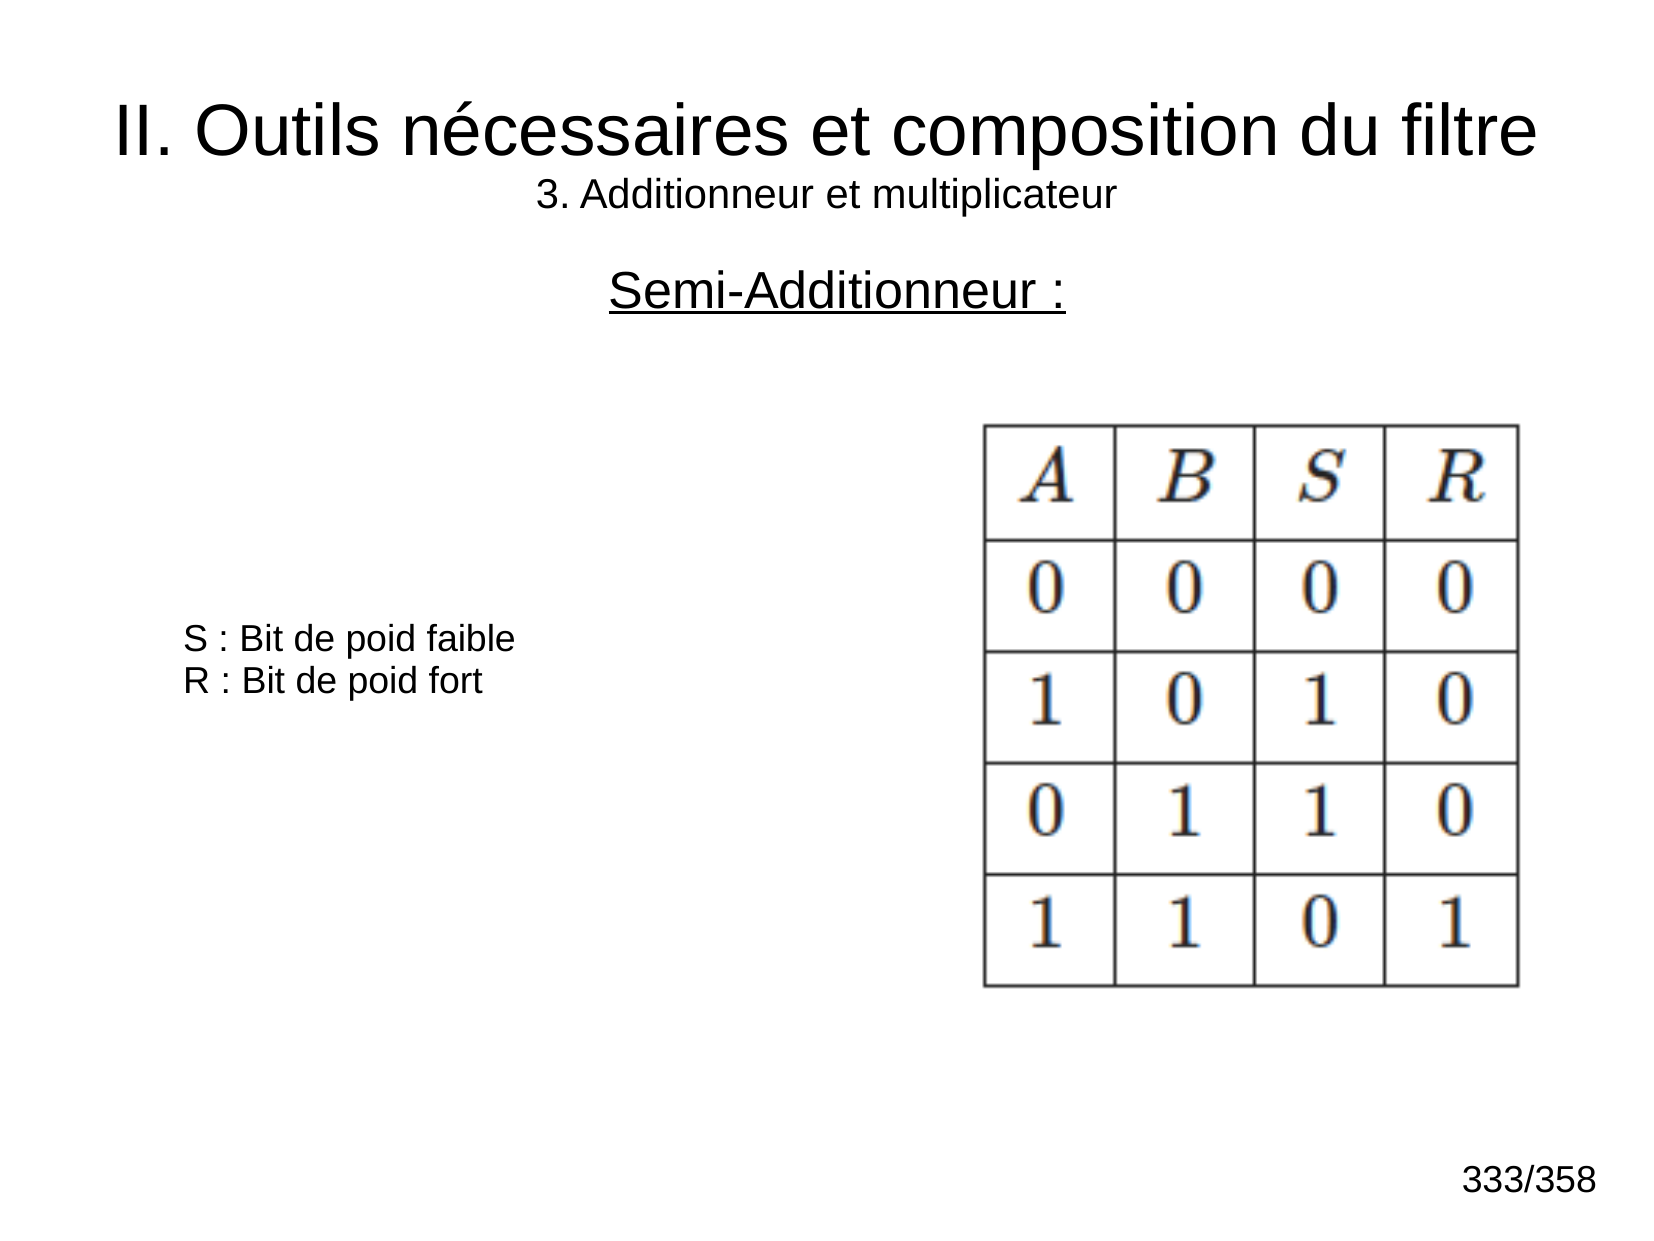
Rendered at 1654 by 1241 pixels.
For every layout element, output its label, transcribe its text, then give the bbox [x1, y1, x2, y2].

title II. Outils nécessaires et composition du filtre 3. Additionneur et multiplicateur [82, 49, 1571, 257]
text_box <number>/358 [1447, 1151, 1654, 1209]
text_box Semi-Additionneur : [593, 253, 1080, 327]
text_box S : Bit de poid faible R : Bit de poid fort [168, 609, 532, 709]
picture [975, 413, 1536, 1004]
